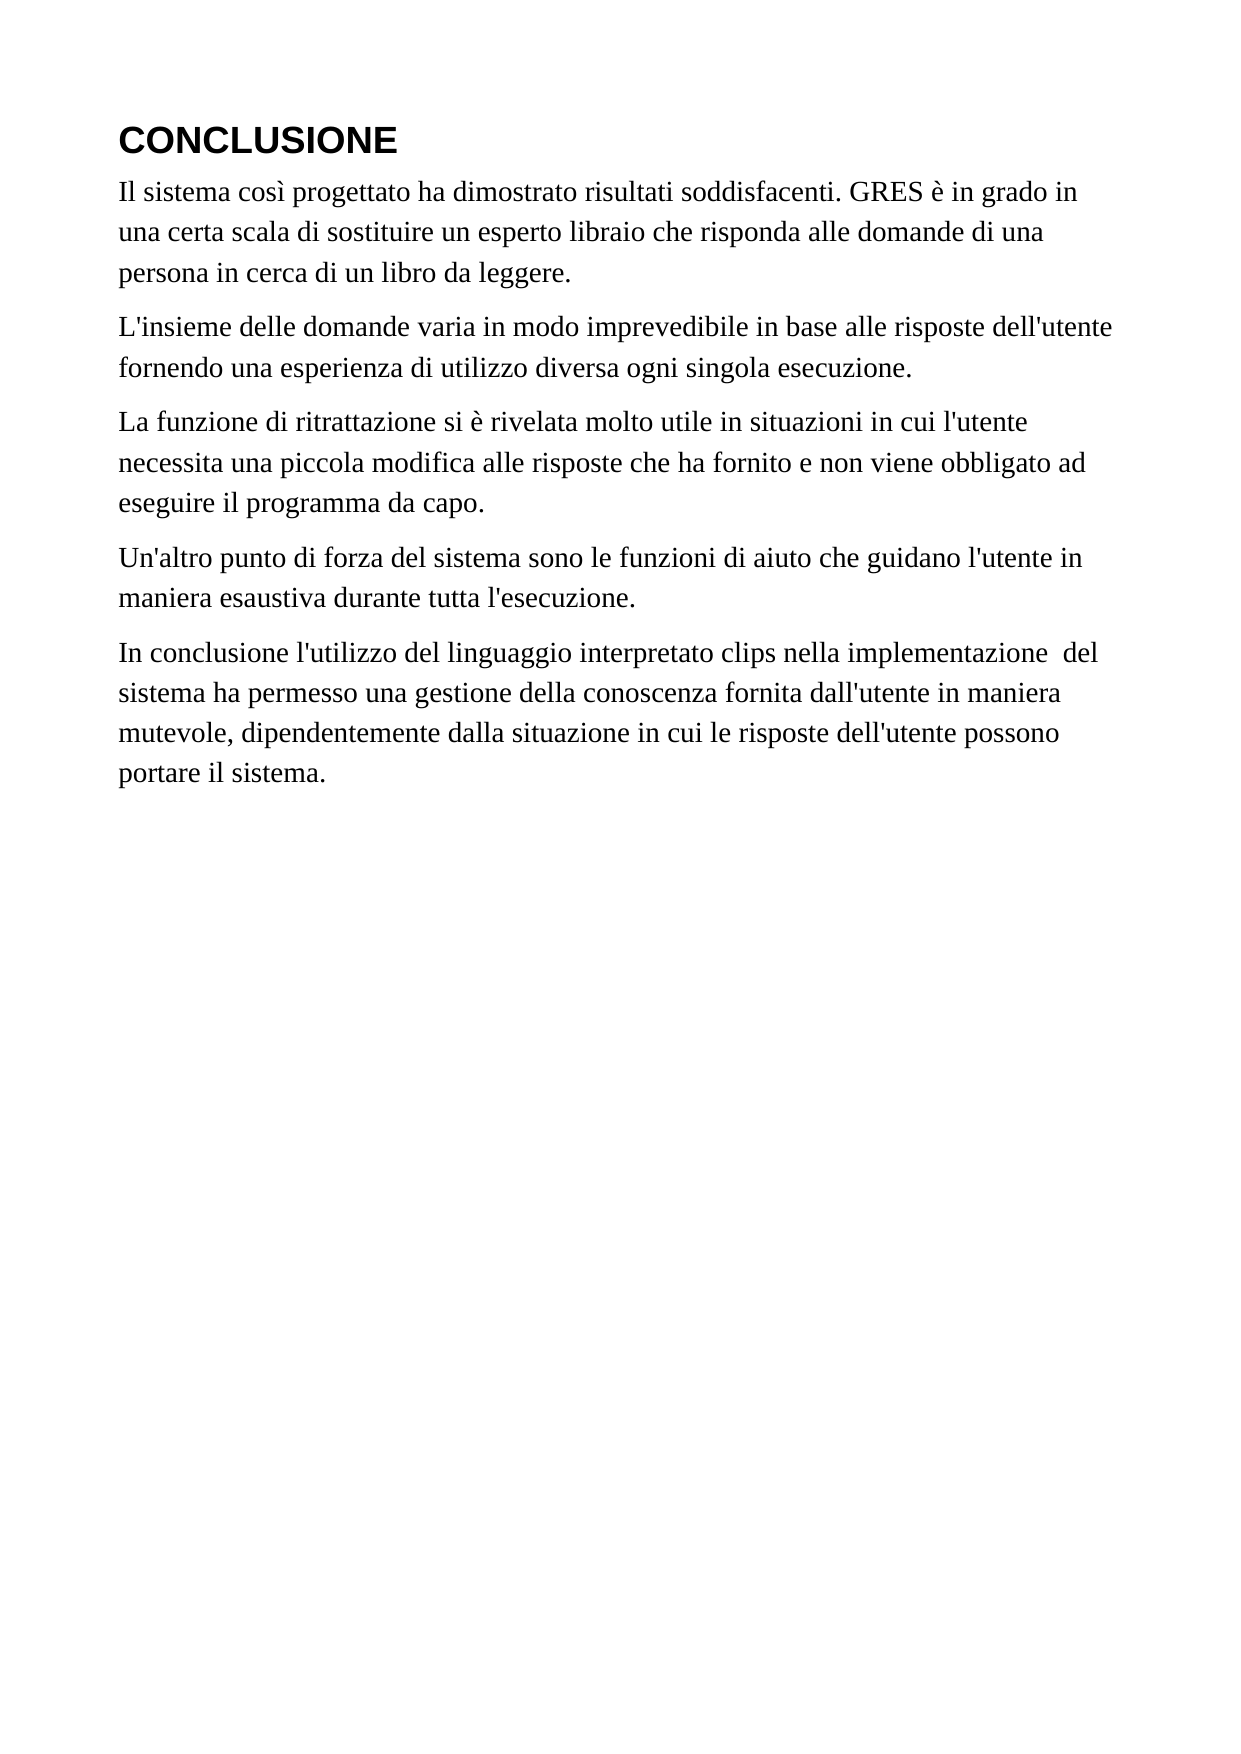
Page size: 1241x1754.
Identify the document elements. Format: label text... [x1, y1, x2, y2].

text Il sistema così progettato ha dimostrato risultati soddisfacenti. GRES è in grado in una certa scala di sostituire un esperto libraio che risponda alle domande di una persona in cerca di un libro da leggere. [118, 174, 1122, 288]
text L'insieme delle domande varia in modo imprevedibile in base alle risposte dell'utente fornendo una esperienza di utilizzo diversa ogni singola esecuzione. [118, 309, 1122, 383]
text In conclusione l'utilizzo del linguaggio interpretato clips nella implementazione del sistema ha permesso una gestione della conoscenza fornita dall'utente in maniera mutevole, dipendentemente dalla situazione in cui le risposte dell'utente possono portare il sistema. [118, 635, 1122, 789]
text La funzione di ritrattazione si è rivelata molto utile in situazioni in cui l'utente necessita una piccola modifica alle risposte che ha fornito e non viene obbligato ad eseguire il programma da capo. [118, 404, 1122, 518]
subtitle CONCLUSIONE [118, 118, 1122, 162]
text Un'altro punto di forza del sistema sono le funzioni di aiuto che guidano l'utente in maniera esaustiva durante tutta l'esecuzione. [118, 540, 1122, 613]
